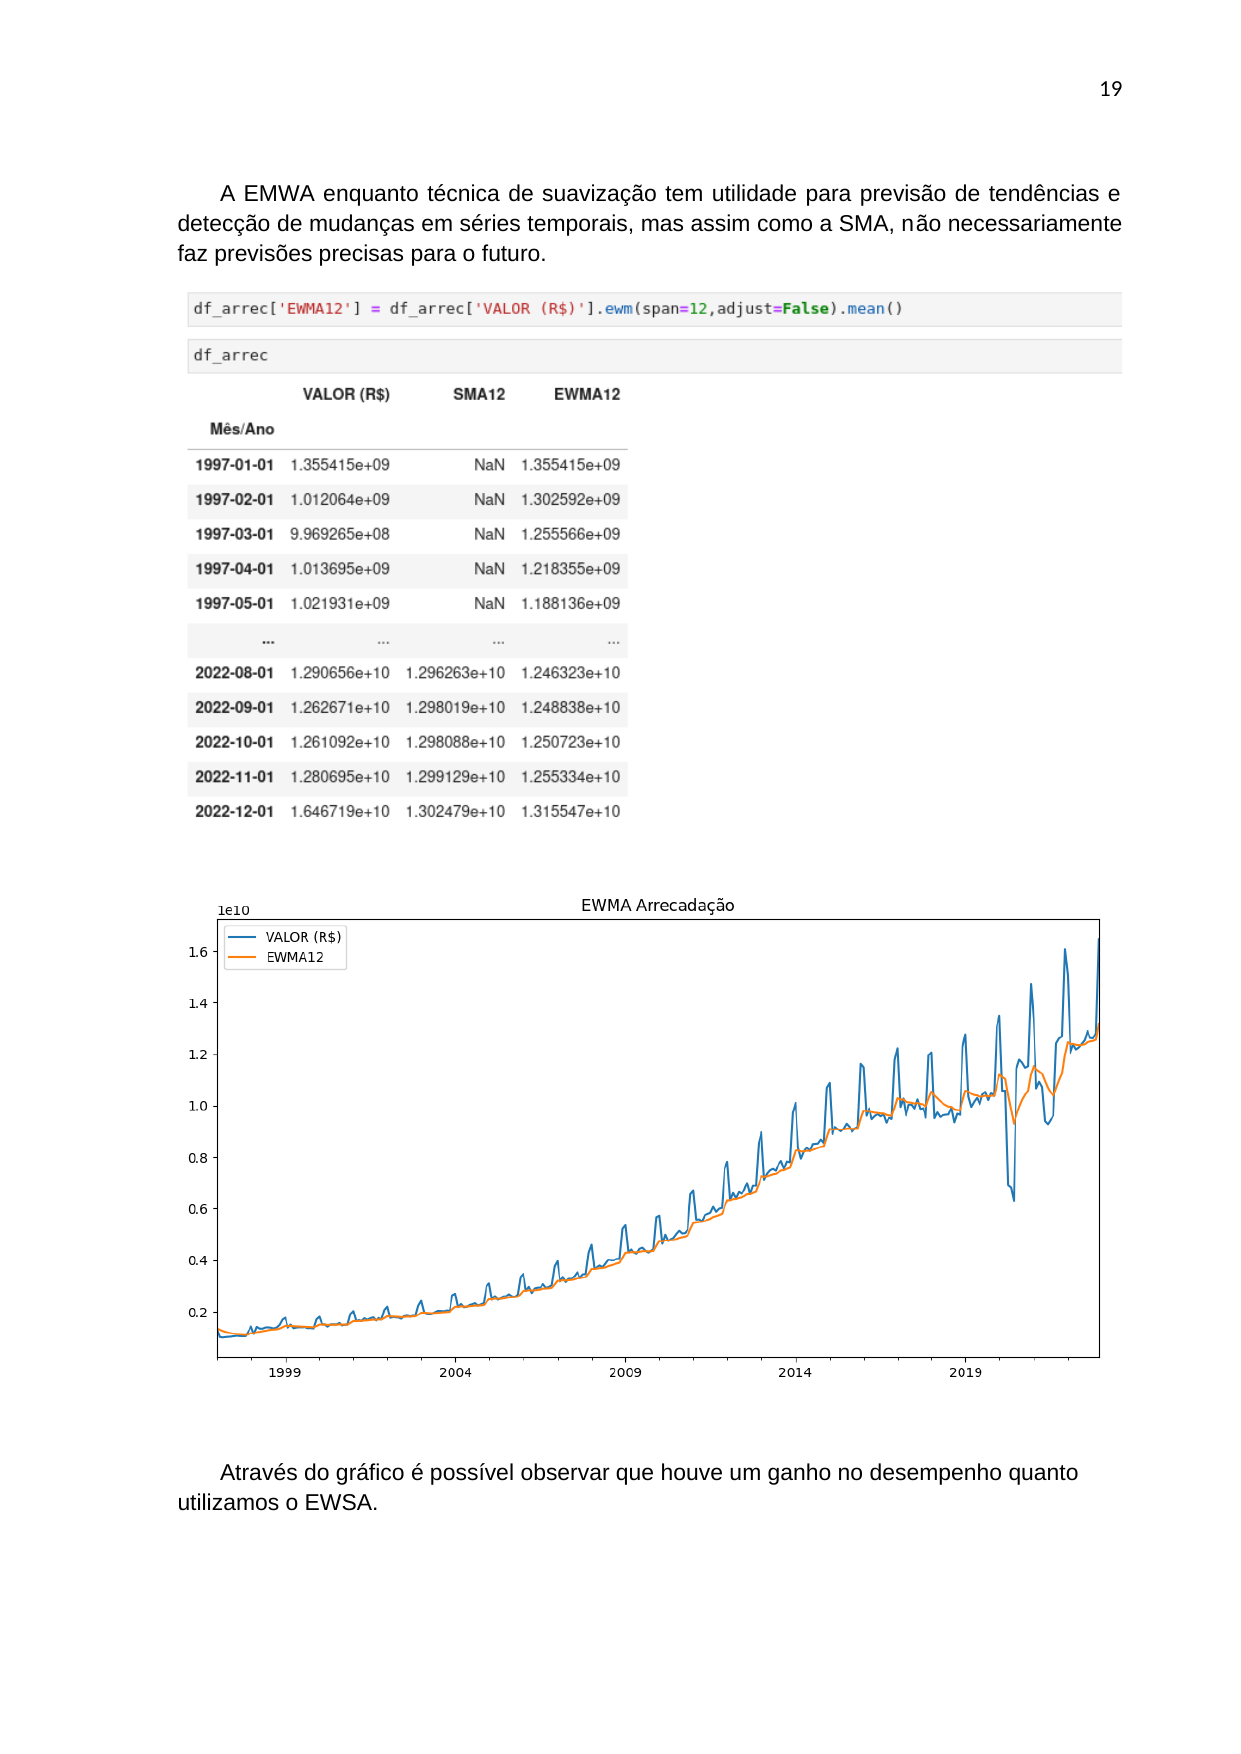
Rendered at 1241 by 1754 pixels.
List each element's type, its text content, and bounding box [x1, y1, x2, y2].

text Através do gráfico é possível observar que houve um ganho no desempenho quanto utilizamos o EWSA. [177, 1458, 1122, 1515]
text A EMWA enquanto técnica de suavização tem utilidade para previsão de tendências e detecção de mudanças em séries temporais, mas assim como a SMA, não necessariamente faz previsões precisas para o futuro. [177, 179, 1122, 266]
picture [177, 284, 1123, 829]
picture [177, 888, 1107, 1389]
